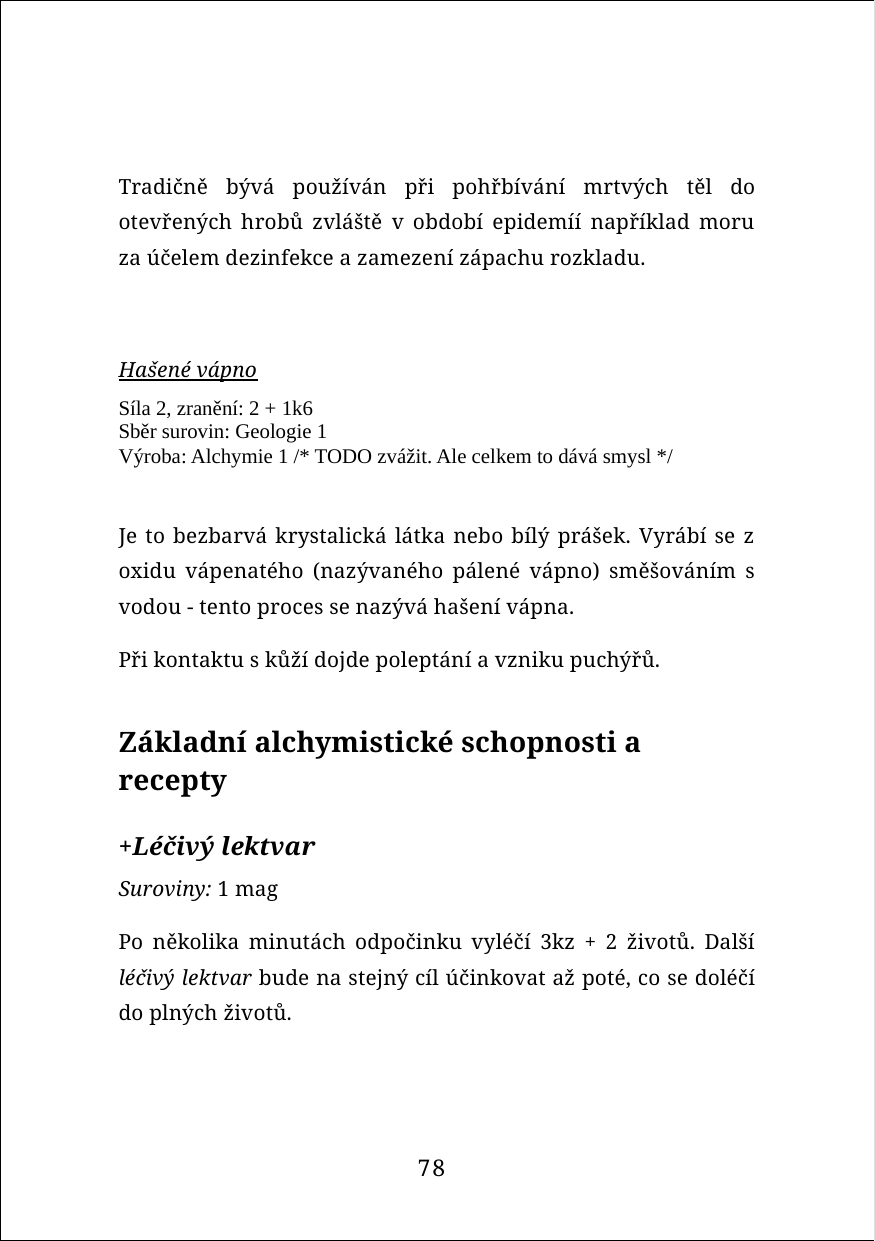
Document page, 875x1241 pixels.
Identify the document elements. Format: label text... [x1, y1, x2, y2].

text Síla 2, zranění: 2 + 1k6 [118, 395, 756, 419]
text Je to bezbarvá krystalická látka nebo bílý prášek. Vyrábí se z oxidu vápenatého (nazývaného pálené vápno) směšováním s vodou - tento proces se nazývá hašení vápna. [118, 521, 756, 620]
text Tradičně bývá používán při pohřbívání mrtvých těl do otevřených hrobů zvláště v období epidemíí například moru za účelem dezinfekce a zamezení zápachu rozkladu. [118, 172, 756, 271]
text Sběr surovin: Geologie 1 [118, 419, 756, 443]
text Suroviny: 1 mag [118, 874, 756, 902]
subtitle Základní alchymistické schopnosti a recepty [118, 722, 756, 799]
text Při kontaktu s kůží dojde poleptání a vzniku puchýřů. [118, 645, 756, 673]
text Po několika minutách odpočinku vyléčí 3kz + 2 životů. Další léčivý lektvar bude na stejný cíl účinkovat až poté, co se doléčí do plných životů. [118, 927, 756, 1027]
text Výroba: Alchymie 1 /* TODO zvážit. Ale celkem to dává smysl */ [118, 443, 756, 468]
subtitle +Léčivý lektvar [118, 828, 756, 862]
subtitle Hašené vápno [118, 355, 756, 384]
